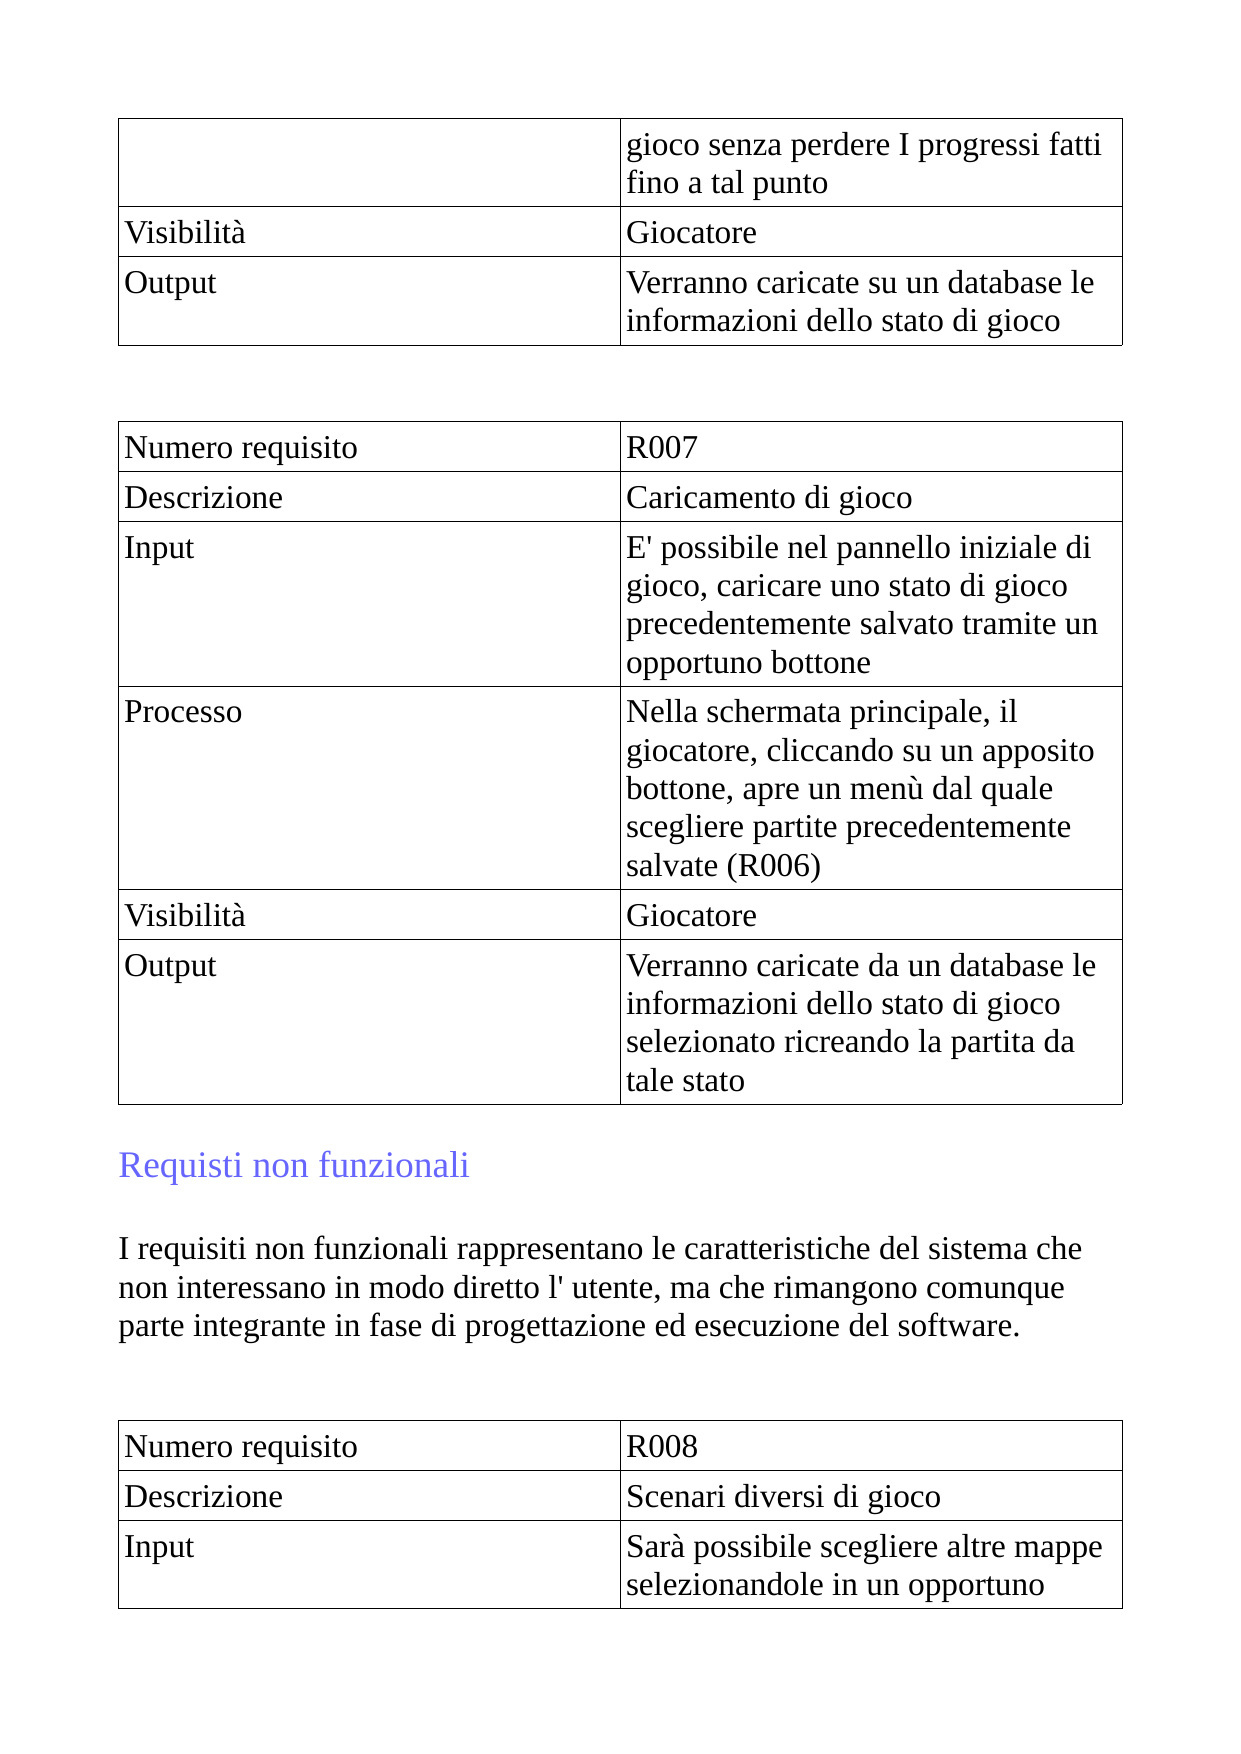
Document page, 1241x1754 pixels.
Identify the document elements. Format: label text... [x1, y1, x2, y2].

table_cell Nella schermata principale, il giocatore, cliccando su un apposito bottone, apre un menù dal quale scegliere partite precedentemente salvate (R006) [621, 687, 1122, 889]
table_header R008 [621, 1421, 1122, 1470]
table_cell Visibilità [119, 890, 620, 939]
table_header R007 [621, 422, 1122, 471]
table_cell Descrizione [119, 1471, 620, 1520]
text Requisti non funzionali [118, 1142, 1122, 1186]
table_cell Input [119, 1521, 620, 1608]
table_cell Caricamento di gioco [621, 472, 1122, 521]
text I requisiti non funzionali rappresentano le caratteristiche del sistema che non interessano in modo diretto l' utente, ma che rimangono comunque parte integrante in fase di progettazione ed esecuzione del software. [118, 1229, 1122, 1344]
table_cell Giocatore [621, 890, 1122, 939]
table_cell Input [119, 522, 620, 686]
table_cell Processo [119, 687, 620, 889]
table_cell gioco senza perdere I progressi fatti fino a tal punto [621, 119, 1122, 206]
table_cell Verranno caricate da un database le informazioni dello stato di gioco selezionato ricreando la partita da tale stato [621, 940, 1122, 1104]
table_cell Sarà possibile scegliere altre mappe selezionandole in un opportuno [621, 1521, 1122, 1608]
table_cell Visibilità [119, 207, 620, 256]
table_header Numero requisito [119, 1421, 620, 1470]
table_cell Output [119, 257, 620, 344]
table_cell Verranno caricate su un database le informazioni dello stato di gioco [621, 257, 1122, 344]
table_cell Descrizione [119, 472, 620, 521]
table_cell Scenari diversi di gioco [621, 1471, 1122, 1520]
table_cell E' possibile nel pannello iniziale di gioco, caricare uno stato di gioco precedentemente salvato tramite un opportuno bottone [621, 522, 1122, 686]
table_cell Output [119, 940, 620, 1104]
table_header Numero requisito [119, 422, 620, 471]
table_cell Giocatore [621, 207, 1122, 256]
table_cell [119, 119, 620, 206]
